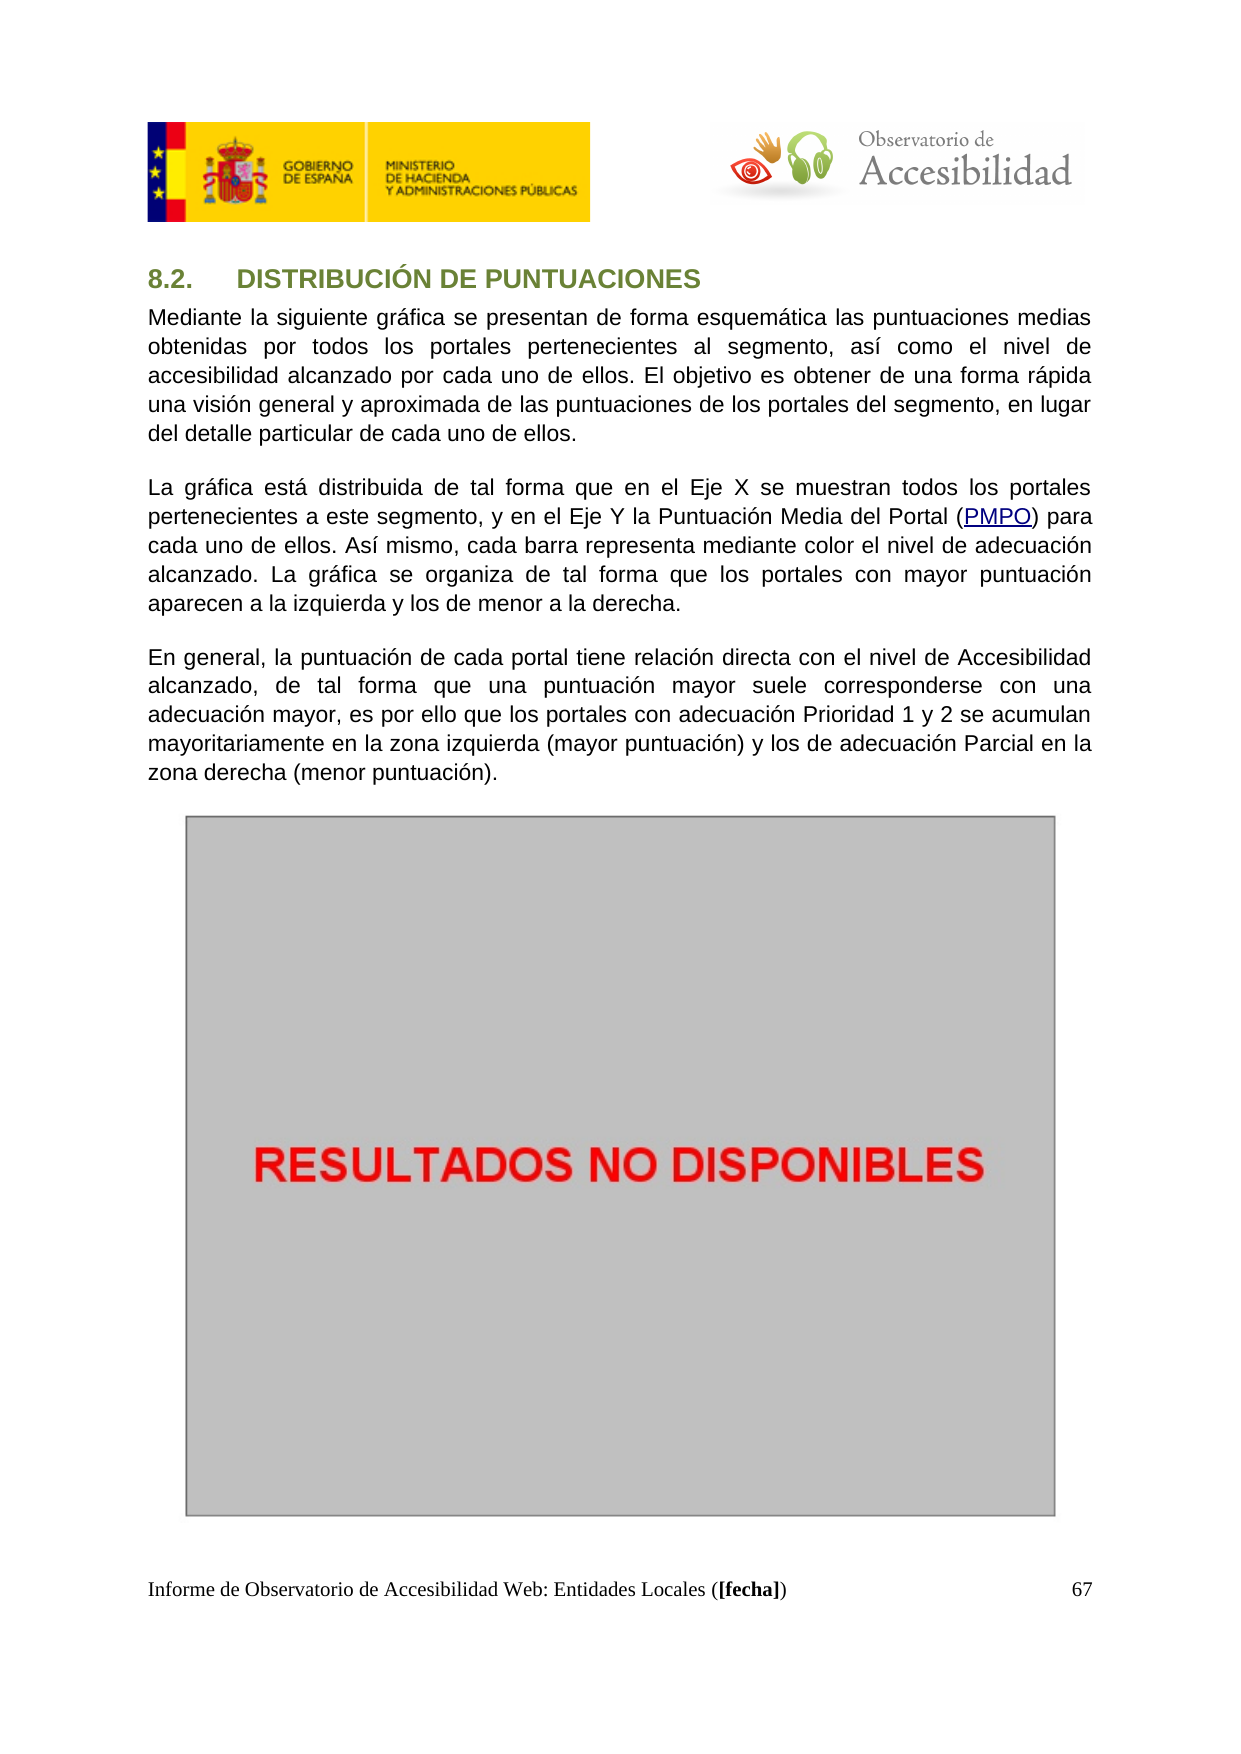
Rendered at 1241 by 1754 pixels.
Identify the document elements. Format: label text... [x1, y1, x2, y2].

picture [147, 122, 591, 222]
text Mediante la siguiente gráfica se presentan de forma esquemática las puntuaciones medias obtenidas por todos los portales pertenecientes al segmento, así como el nivel de accesibilidad alcanzado por cada uno de ellos. El objetivo es obtener de una forma rápida una visión general y aproximada de las puntuaciones de los portales del segmento, en lugar del detalle particular de cada uno de ellos. [148, 304, 1092, 446]
picture [710, 122, 1086, 205]
text La gráfica está distribuida de tal forma que en el Eje X se muestran todos los portales pertenecientes a este segmento, y en el Eje Y la Puntuación Media del Portal (PMPO) para cada uno de ellos. Así mismo, cada barra representa mediante color el nivel de adecuación alcanzado. La gráfica se organiza de tal forma que los portales con mayor puntuación aparecen a la izquierda y los de menor a la derecha. [148, 474, 1092, 616]
text En general, la puntuación de cada portal tiene relación directa con el nivel de Accesibilidad alcanzado, de tal forma que una puntuación mayor suele corresponderse con una adecuación mayor, es por ello que los portales con adecuación Prioridad 1 y 2 se acumulan mayoritariamente en la zona izquierda (mayor puntuación) y los de adecuación Parcial en la zona derecha (menor puntuación). [148, 643, 1092, 786]
picture [178, 813, 1062, 1523]
list Distribución de puntuaciones [148, 263, 1092, 294]
